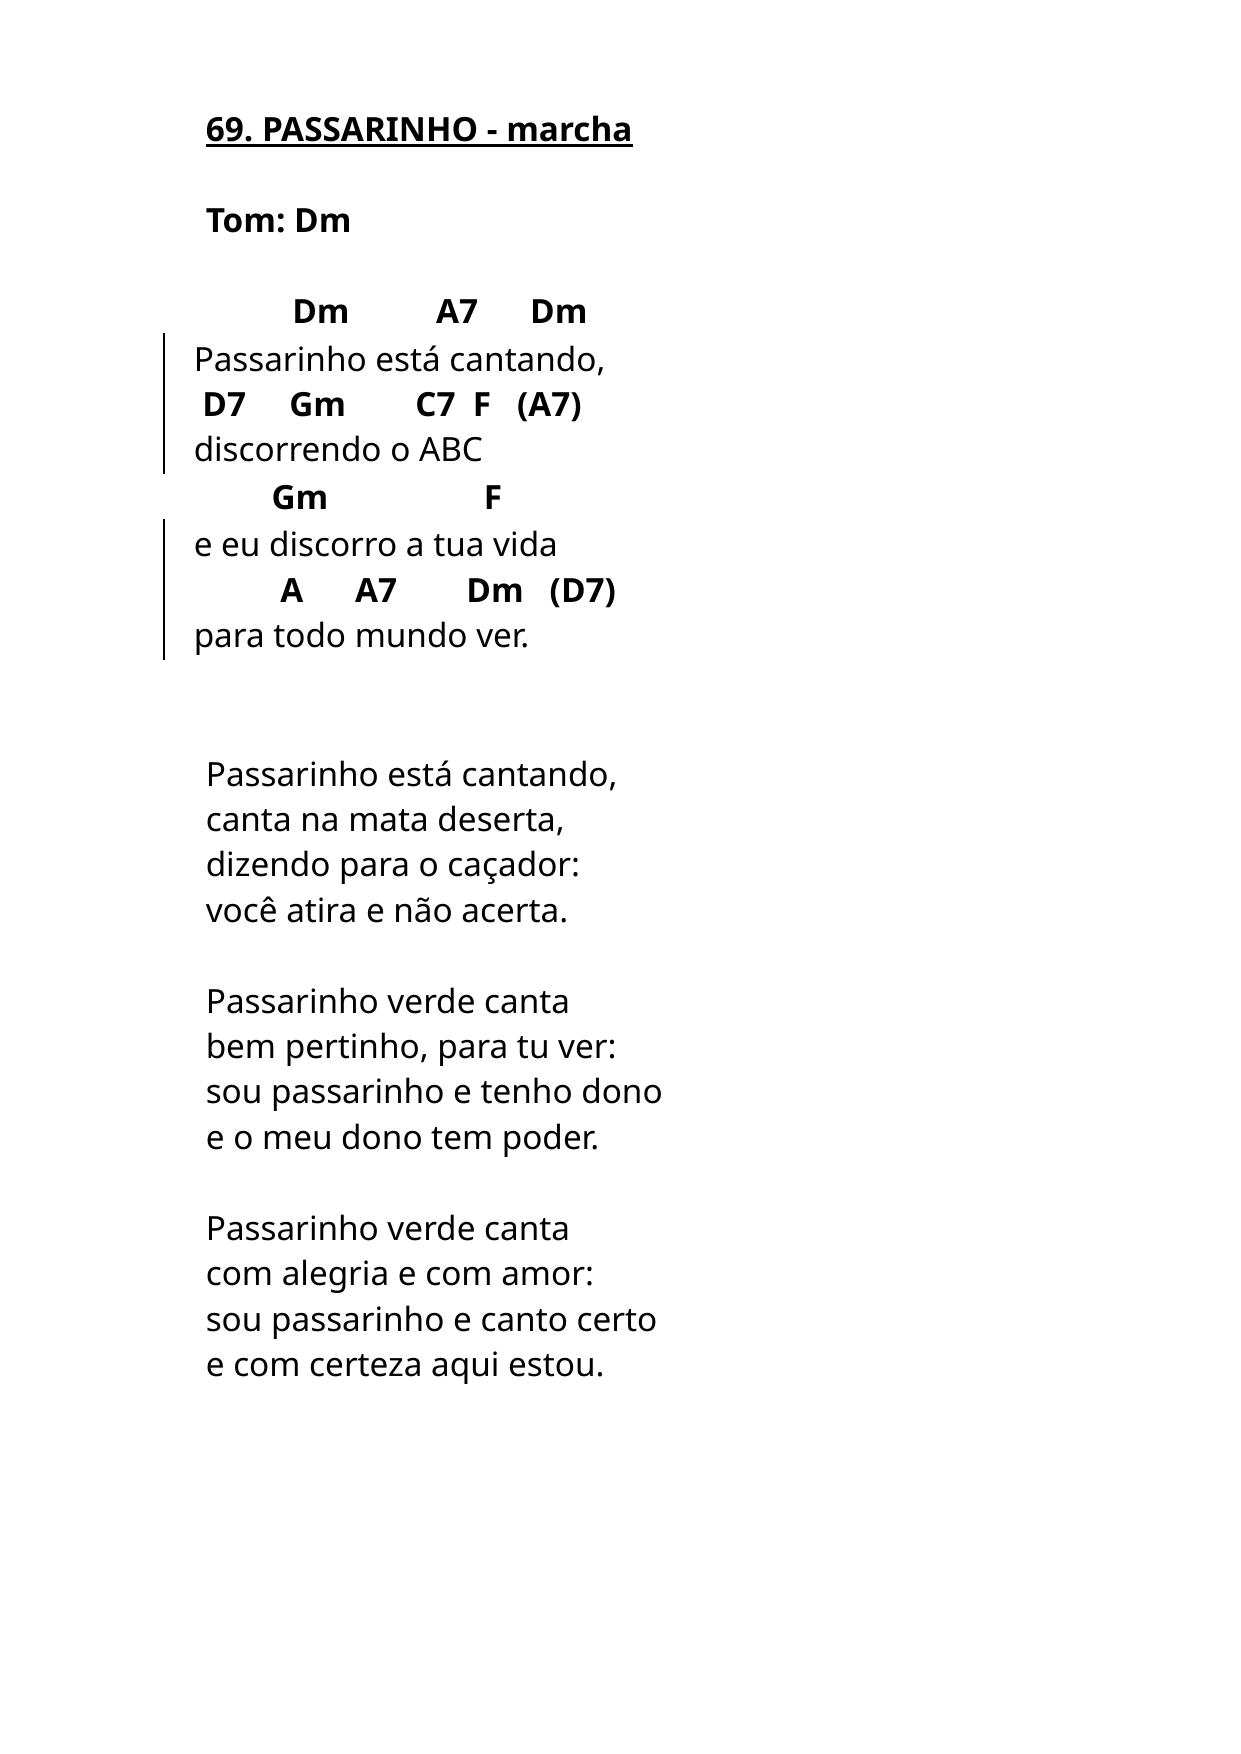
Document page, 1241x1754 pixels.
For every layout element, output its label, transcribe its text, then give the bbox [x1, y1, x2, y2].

table_header Passarinho está cantando, D7 Gm C7 F (A7) discorrendo o ABC [165, 335, 1050, 472]
text Passarinho verde canta [177, 977, 1063, 1023]
text e com certeza aqui estou. [177, 1341, 1063, 1386]
text canta na mata deserta, [177, 796, 1063, 841]
table_cell e eu discorro a tua vida A A7 Dm (D7) para todo mundo ver. [165, 521, 1050, 657]
text e o meu dono tem poder. [177, 1114, 1063, 1159]
text Passarinho verde canta [177, 1204, 1063, 1250]
subtitle 69. PASSARINHO - marcha [177, 106, 1063, 152]
text Passarinho está cantando, [177, 750, 1063, 796]
text bem pertinho, para tu ver: [177, 1023, 1063, 1068]
text dizendo para o caçador: [177, 841, 1063, 887]
subtitle Tom: Dm [177, 197, 1063, 242]
table_cell Gm F [164, 474, 1050, 519]
subtitle Dm A7 Dm [177, 288, 1063, 333]
text sou passarinho e tenho dono [177, 1068, 1063, 1114]
text você atira e não acerta. [177, 887, 1063, 932]
text com alegria e com amor: [177, 1250, 1063, 1295]
text sou passarinho e canto certo [177, 1295, 1063, 1341]
